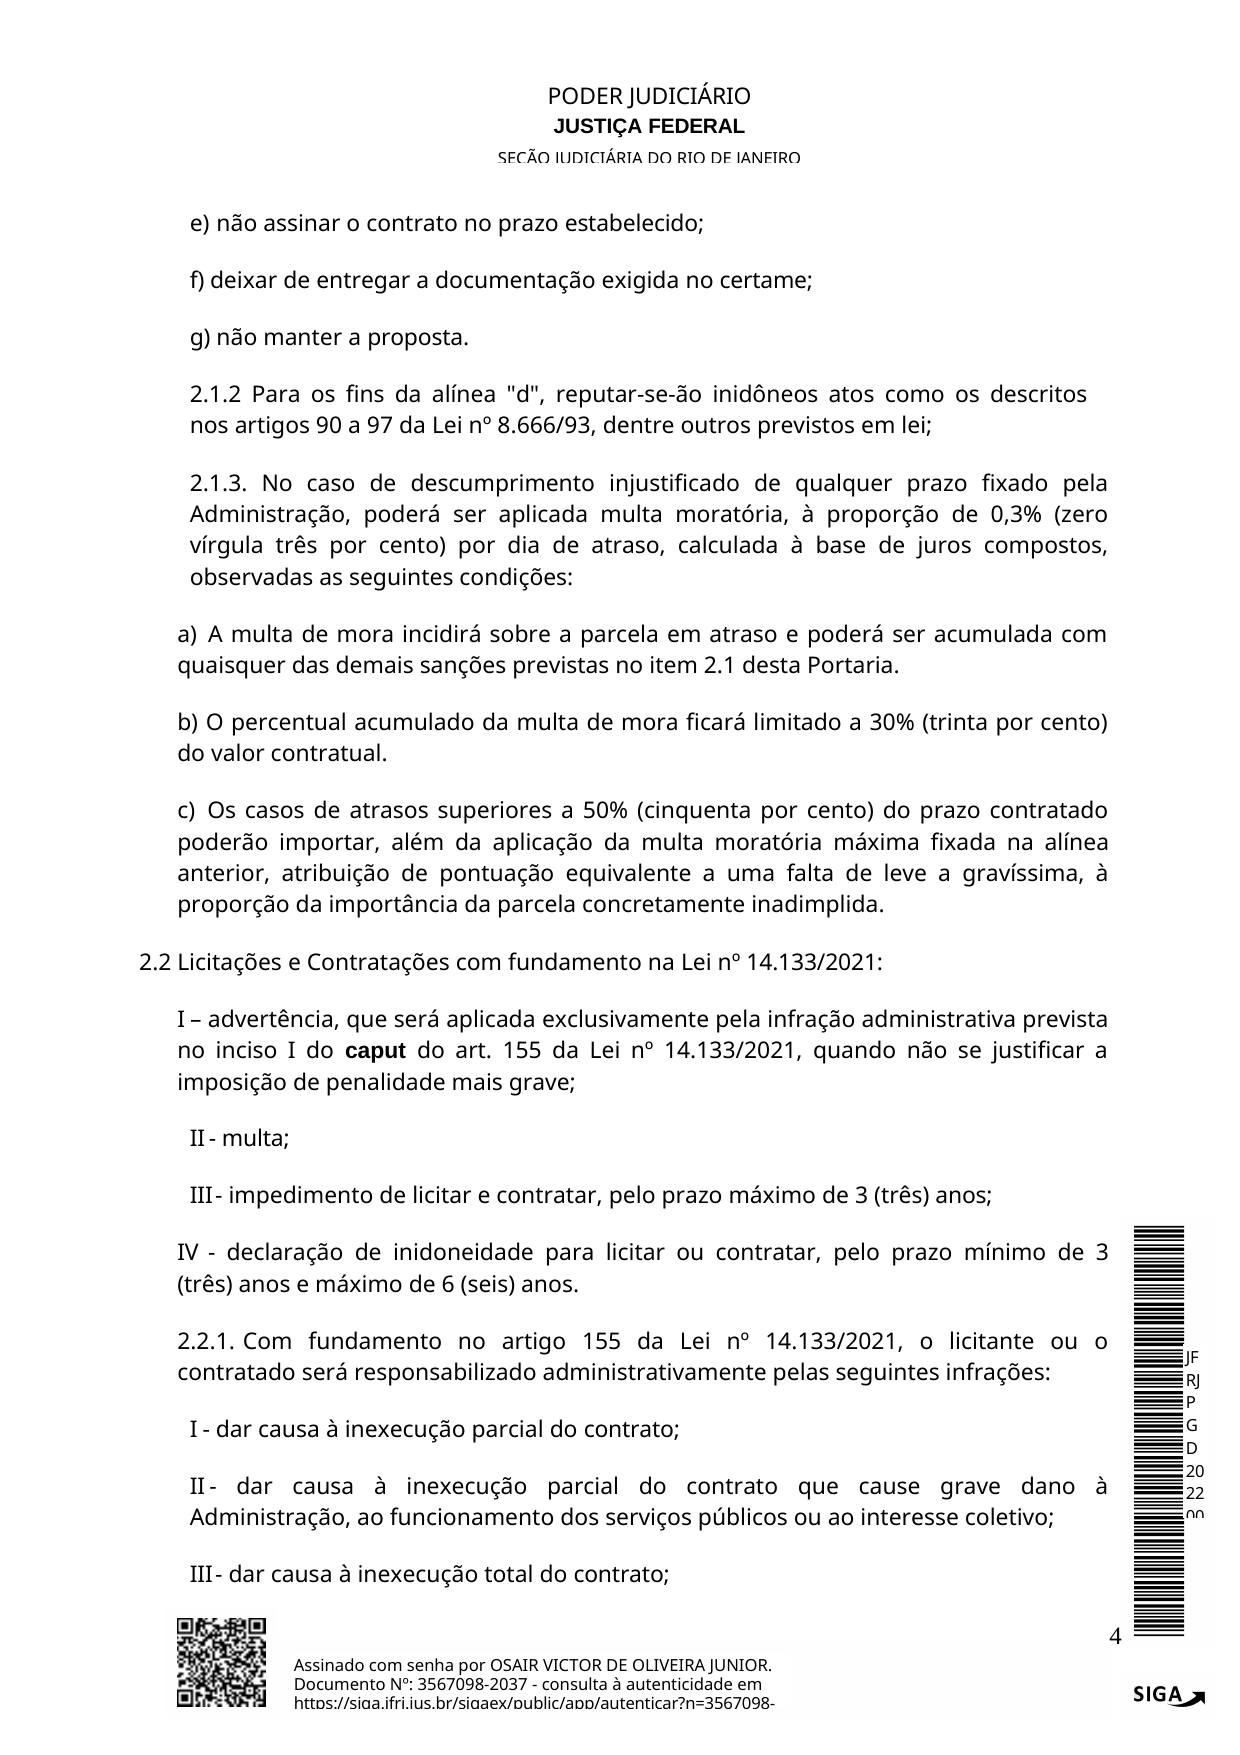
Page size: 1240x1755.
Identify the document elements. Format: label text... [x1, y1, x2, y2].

list [1183, 1344, 1206, 1518]
list - dar causa à inexecução parcial do contrato que cause grave dano à Administração, ao funcionamento dos serviços públicos ou ao interesse coletivo; [189, 1470, 1109, 1532]
list A multa de mora incidirá sobre a parcela em atraso e poderá ser acumulada com quaisquer das demais sanções previstas no item 2.1 desta Portaria. [177, 618, 1109, 680]
list deixar de entregar a documentação exigida no certame; [189, 264, 1122, 296]
text 2.1.2 Para os fins da alínea "d", reputar-se-ão inidôneos atos como os descritos nos artigos 90 a 97 da Lei nº 8.666/93, dentre outros previstos em lei; [189, 378, 1122, 441]
list Licitações e Contratações com fundamento na Lei nº 14.133/2021: [139, 946, 1122, 977]
list Os casos de atrasos superiores a 50% (cinquenta por cento) do prazo contratado poderão importar, além da aplicação da multa moratória máxima fixada na alínea anterior, atribuição de pontuação equivalente a uma falta de leve a gravíssima, à proporção da importância da parcela concretamente inadimplida. [177, 794, 1109, 919]
list JFRJPGD202200034A [1186, 1346, 1206, 1518]
list não manter a proposta. [189, 321, 1122, 352]
list - impedimento de licitar e contratar, pelo prazo máximo de 3 (três) anos; [189, 1179, 1122, 1211]
text 2.1.3. No caso de descumprimento injustificado de qualquer prazo fixado pela Administração, poderá ser aplicada multa moratória, à proporção de 0,3% (zero vírgula três por cento) por dia de atraso, calculada à base de juros compostos, observadas as seguintes condições: [189, 467, 1109, 592]
list - declaração de inidoneidade para licitar ou contratar, pelo prazo mínimo de 3 (três) anos e máximo de 6 (seis) anos. [177, 1236, 1109, 1299]
list - multa; [189, 1122, 1122, 1154]
list - dar causa à inexecução parcial do contrato; [189, 1413, 1122, 1444]
list - dar causa à inexecução total do contrato; [189, 1558, 1122, 1589]
list O percentual acumulado da multa de mora ficará limitado a 30% (trinta por cento) do valor contratual. [177, 706, 1109, 768]
list – advertência, que será aplicada exclusivamente pela infração administrativa prevista no inciso I do caput do art. 155 da Lei nº 14.133/2021, quando não se justificar a imposição de penalidade mais grave; [177, 1002, 1109, 1097]
list Com fundamento no artigo 155 da Lei nº 14.133/2021, o licitante ou o contratado será responsabilizado administrativamente pelas seguintes infrações: [177, 1325, 1109, 1387]
list não assinar o contrato no prazo estabelecido; [189, 207, 1122, 238]
